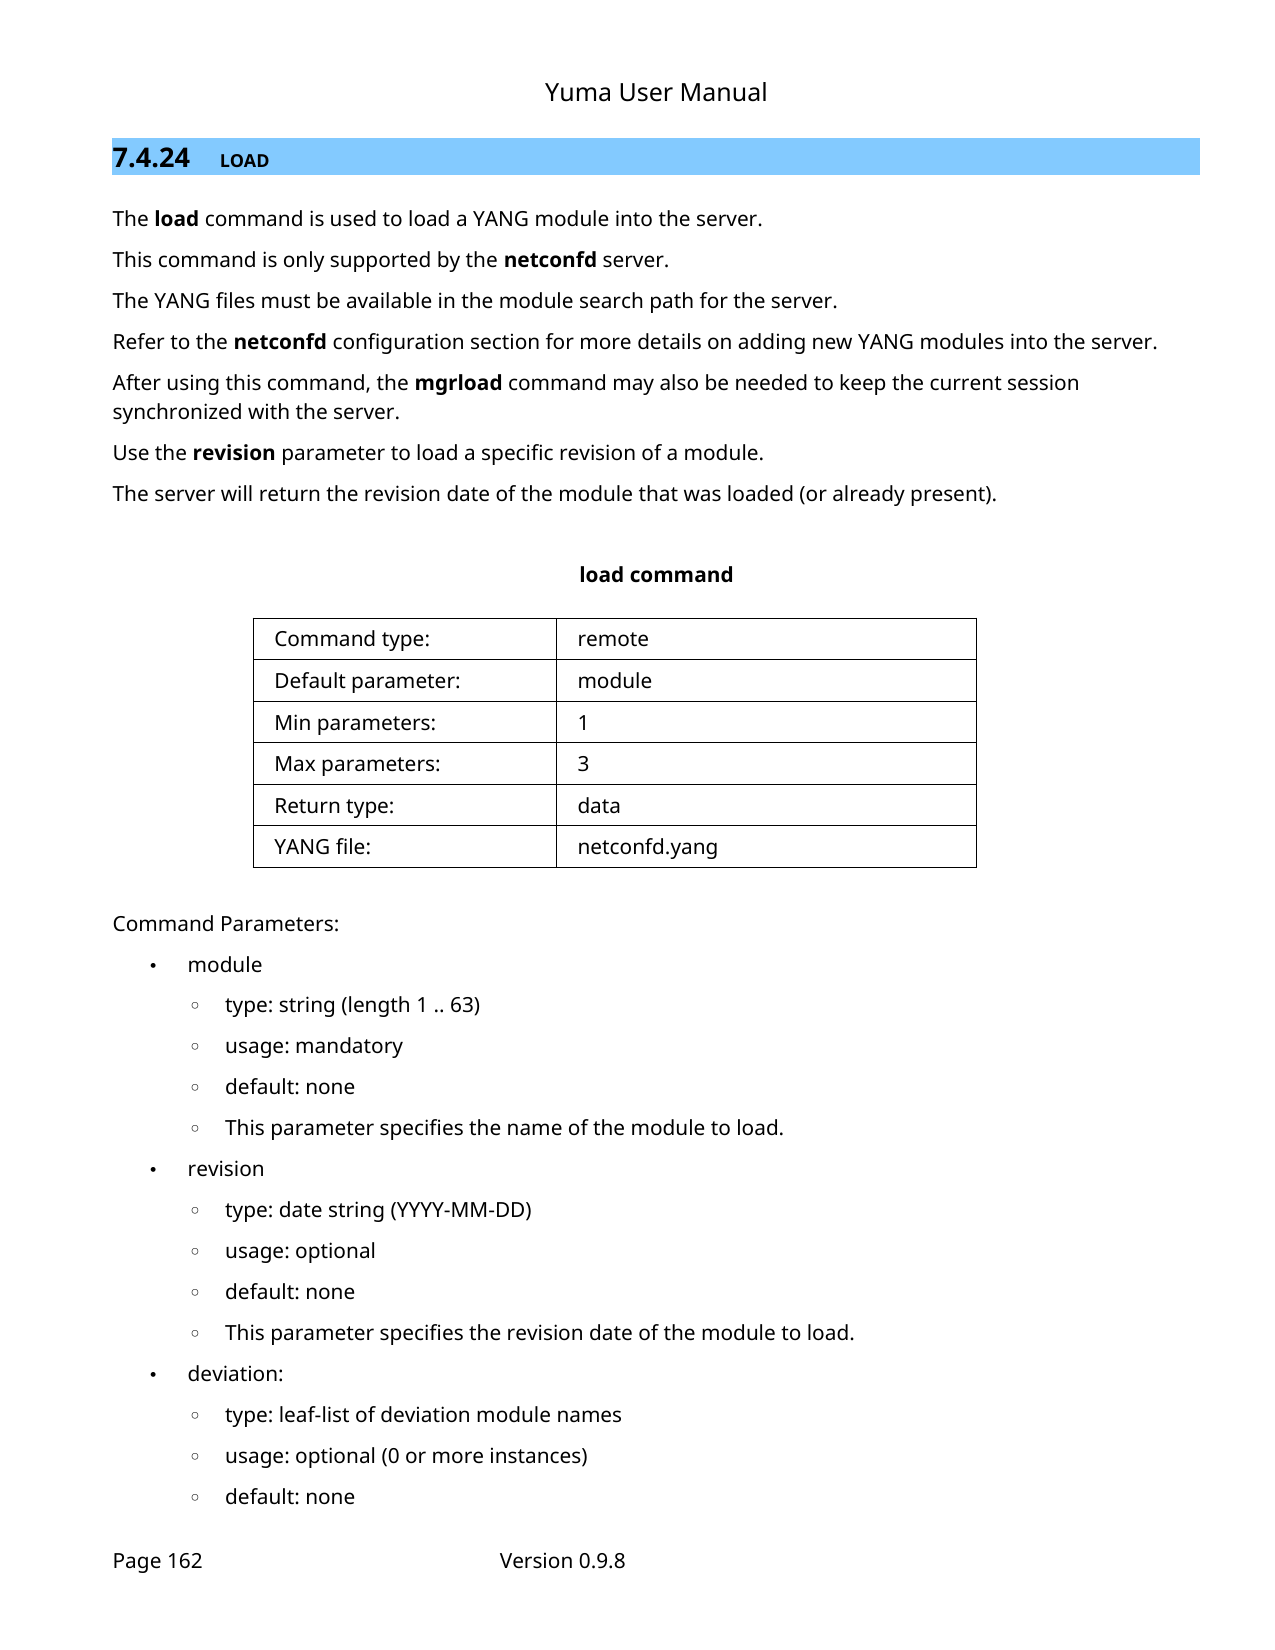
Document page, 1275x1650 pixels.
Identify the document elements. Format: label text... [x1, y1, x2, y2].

list usage: optional [187, 1236, 1200, 1265]
table_cell YANG file: [254, 826, 556, 867]
list usage: optional (0 or more instances) [187, 1441, 1200, 1469]
subtitle load [112, 138, 1200, 175]
list default: none [187, 1482, 1200, 1510]
list type: string (length 1 .. 63) [187, 991, 1200, 1019]
table_cell data [557, 785, 976, 825]
table_header remote [557, 619, 976, 659]
text The server will return the revision date of the module that was loaded (or already present). [112, 479, 1200, 507]
list usage: mandatory [187, 1032, 1200, 1060]
list type: date string (YYYY-MM-DD) [187, 1195, 1200, 1224]
table_cell Max parameters: [254, 743, 556, 784]
list type: leaf-list of deviation module names [187, 1400, 1200, 1428]
list deviation: [150, 1359, 1200, 1387]
text The load command is used to load a YANG module into the server. [112, 204, 1200, 233]
text After using this command, the mgrload command may also be needed to keep the current session synchronized with the server. [112, 368, 1200, 425]
table_cell Default parameter: [254, 660, 556, 701]
list This parameter specifies the revision date of the module to load. [187, 1318, 1200, 1347]
table_cell 3 [557, 743, 976, 784]
subtitle load command [127, 561, 1185, 589]
table_cell 1 [557, 702, 976, 742]
list revision [150, 1154, 1200, 1183]
text Use the revision parameter to load a specific revision of a module. [112, 438, 1200, 466]
text This command is only supported by the netconfd server. [112, 246, 1200, 274]
text The YANG files must be available in the module search path for the server. [112, 286, 1200, 315]
table_cell Min parameters: [254, 702, 556, 742]
table_cell Return type: [254, 785, 556, 825]
text Refer to the netconfd configuration section for more details on adding new YANG modules into the server. [112, 327, 1200, 356]
table_cell netconfd.yang [557, 826, 976, 867]
text Command Parameters: [112, 909, 1200, 937]
list default: none [187, 1072, 1200, 1101]
table_header Command type: [254, 619, 556, 659]
list default: none [187, 1277, 1200, 1306]
list module [150, 950, 1200, 978]
list This parameter specifies the name of the module to load. [187, 1113, 1200, 1142]
table_cell module [557, 660, 976, 701]
